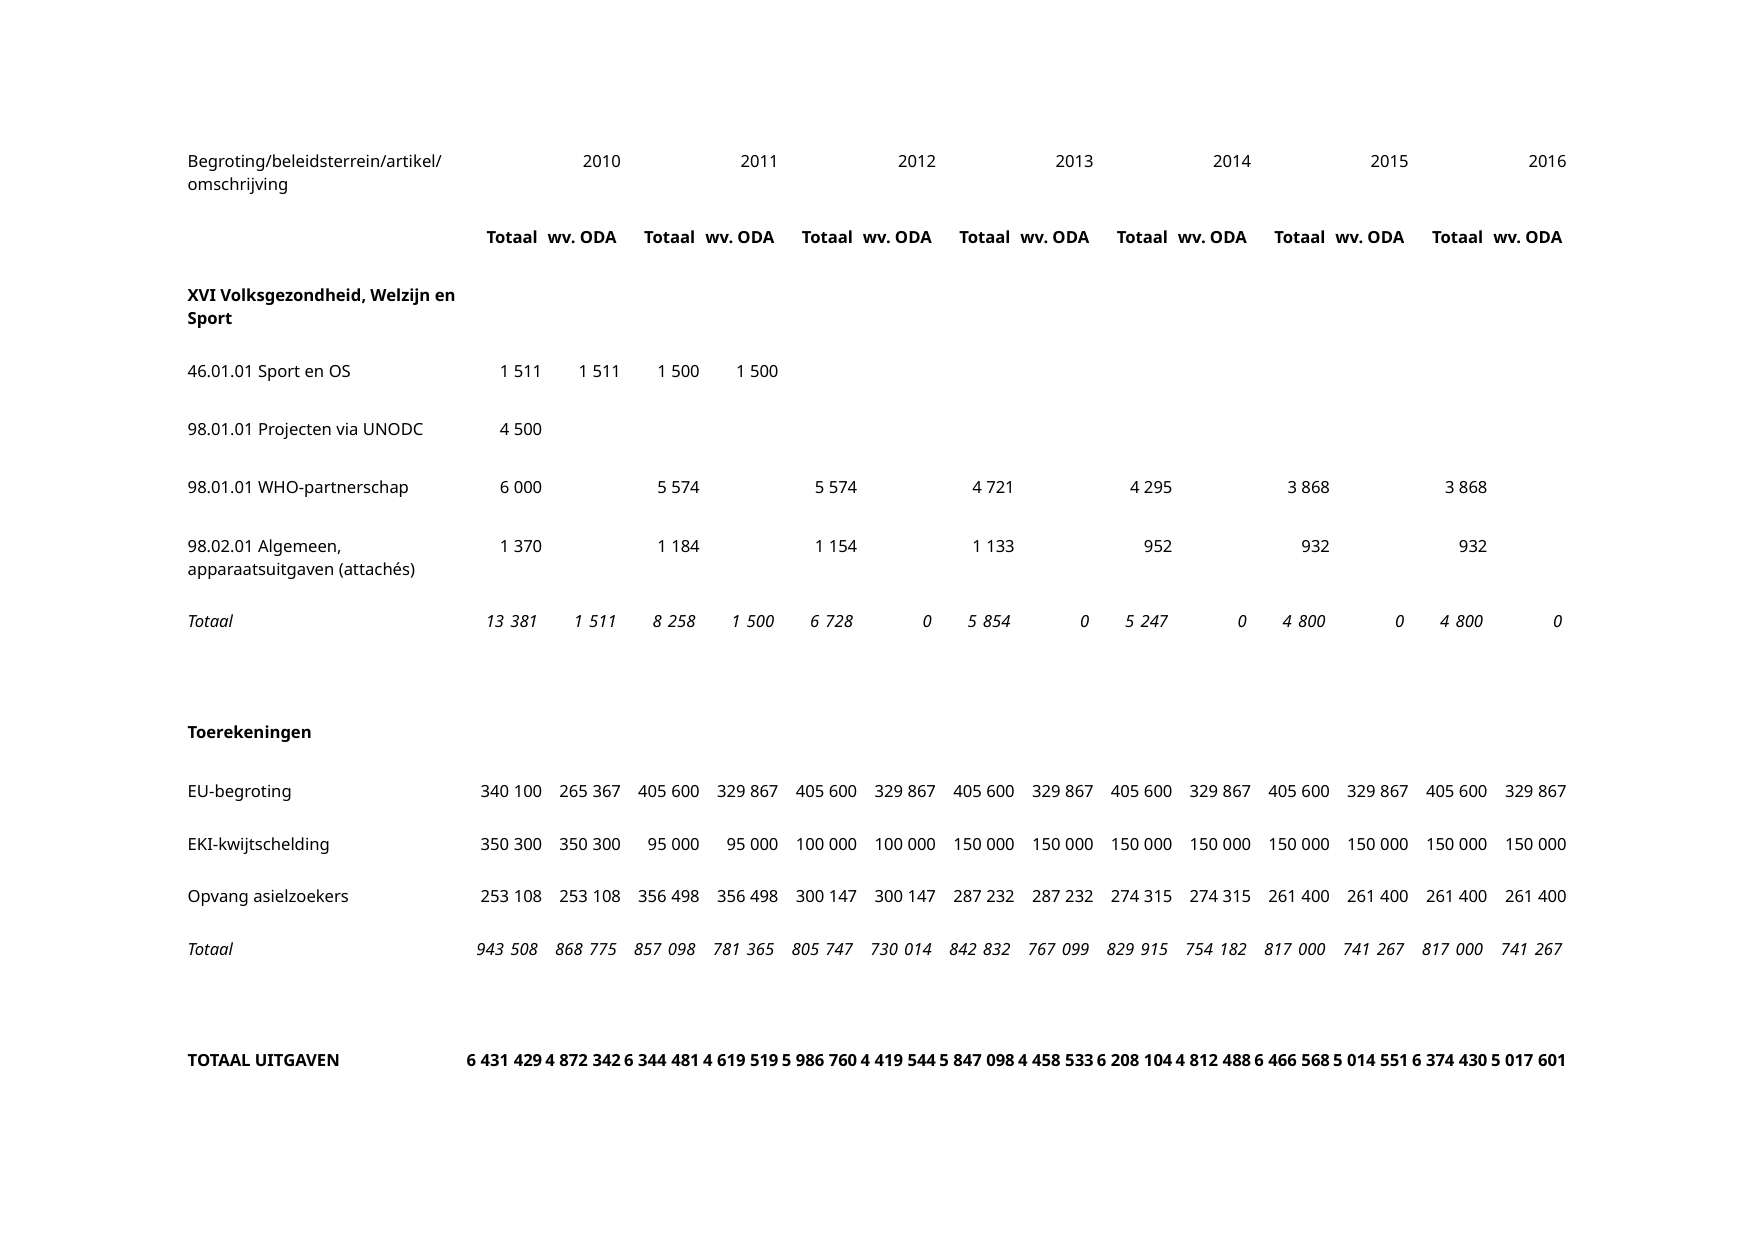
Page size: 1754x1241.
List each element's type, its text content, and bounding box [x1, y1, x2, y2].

table_cell [1409, 359, 1487, 418]
table_cell [1172, 663, 1251, 721]
table_cell [857, 284, 936, 359]
table_cell XVI Volksgezondheid, Welzijn en Sport [188, 284, 463, 359]
table_cell Toerekeningen [188, 721, 463, 779]
table_cell 932 [1409, 535, 1487, 610]
table_cell 5 854 [936, 610, 1014, 663]
table_cell [188, 990, 214, 1049]
table_cell [188, 225, 214, 284]
table_cell wv. ODA [1015, 225, 1093, 284]
table_cell 150 000 [1015, 832, 1093, 885]
table_cell 829 915 [1094, 938, 1172, 990]
table_cell 1 500 [621, 359, 699, 418]
table_cell [621, 721, 699, 779]
table_cell [1409, 990, 1487, 1049]
table_cell 857 098 [621, 938, 699, 990]
table_cell [857, 663, 936, 721]
table_cell 150 000 [1094, 832, 1172, 885]
table_cell wv. ODA [700, 225, 778, 284]
table_cell Totaal [621, 225, 699, 284]
table_cell [1015, 284, 1093, 359]
table_cell Totaal [463, 225, 542, 284]
table_cell 1 511 [542, 610, 621, 663]
table_cell [1487, 663, 1566, 721]
table_cell 405 600 [778, 780, 857, 832]
table_cell 741 267 [1487, 938, 1566, 990]
table_cell [1015, 359, 1093, 418]
table_cell 95 000 [700, 832, 778, 885]
table_cell [1172, 990, 1251, 1049]
table_cell [857, 418, 936, 476]
table_cell 5 247 [1094, 610, 1172, 663]
table_cell 4 800 [1409, 610, 1487, 663]
table_cell [1172, 535, 1251, 610]
table_cell [778, 418, 857, 476]
table_cell 1 511 [463, 359, 542, 418]
table_cell [1487, 535, 1566, 610]
table_cell [936, 721, 1014, 779]
table_cell Totaal [1251, 225, 1330, 284]
table_cell 6 728 [778, 610, 857, 663]
table_cell [1251, 418, 1330, 476]
table_cell 767 099 [1015, 938, 1093, 990]
table_header 2014 [1094, 150, 1251, 225]
table_cell [1409, 663, 1487, 721]
table_cell 356 498 [700, 885, 778, 938]
table_cell [1487, 990, 1566, 1049]
table_header 2013 [936, 150, 1093, 225]
table_cell 6 344 481 [621, 1049, 699, 1072]
table_cell [936, 663, 1014, 721]
table_cell 6 000 [463, 476, 542, 534]
table_cell 150 000 [1251, 832, 1330, 885]
table_cell Totaal [188, 610, 463, 663]
table_cell Totaal [188, 938, 463, 990]
table_cell [1015, 990, 1093, 1049]
table_cell 1 500 [700, 610, 778, 663]
table_cell 287 232 [1015, 885, 1093, 938]
table_cell [214, 225, 463, 284]
table_cell [1487, 359, 1566, 418]
table_cell 261 400 [1330, 885, 1408, 938]
table_cell 0 [1330, 610, 1408, 663]
table_cell wv. ODA [542, 225, 621, 284]
table_cell 1 154 [778, 535, 857, 610]
table_cell Totaal [778, 225, 857, 284]
table_cell 405 600 [1094, 780, 1172, 832]
table_cell [542, 476, 621, 534]
table_cell [936, 284, 1014, 359]
table_cell [1330, 721, 1408, 779]
table_cell [1015, 721, 1093, 779]
table_cell [621, 990, 699, 1049]
table_cell [778, 990, 857, 1049]
table_header 2016 [1409, 150, 1566, 225]
table_cell [1409, 284, 1487, 359]
table_cell 98.01.01 WHO-partnerschap [188, 476, 463, 534]
table_cell 741 267 [1330, 938, 1408, 990]
table_cell 1 511 [542, 359, 621, 418]
table_cell 150 000 [1330, 832, 1408, 885]
table_cell [1487, 284, 1566, 359]
table_cell Totaal [936, 225, 1014, 284]
table_cell 4 872 342 [542, 1049, 621, 1072]
table_cell [1330, 359, 1408, 418]
table_cell 274 315 [1172, 885, 1251, 938]
table_cell [1172, 476, 1251, 534]
table_cell [936, 990, 1014, 1049]
table_cell 150 000 [1487, 832, 1566, 885]
table_cell 261 400 [1487, 885, 1566, 938]
table_cell [621, 418, 699, 476]
table_cell [1094, 721, 1172, 779]
table_cell [542, 721, 621, 779]
table_cell [1330, 990, 1408, 1049]
table_cell 817 000 [1409, 938, 1487, 990]
table_cell 3 868 [1251, 476, 1330, 534]
table_cell [1251, 990, 1330, 1049]
table_cell [1487, 418, 1566, 476]
table_cell 329 867 [1487, 780, 1566, 832]
table_cell [214, 990, 463, 1049]
table_cell 781 365 [700, 938, 778, 990]
table_cell 4 800 [1251, 610, 1330, 663]
table_cell 5 986 760 [778, 1049, 857, 1072]
table_cell 6 466 568 [1251, 1049, 1330, 1072]
table_cell 350 300 [542, 832, 621, 885]
table_cell [1094, 359, 1172, 418]
table_cell 868 775 [542, 938, 621, 990]
table_cell [463, 990, 542, 1049]
table_cell 805 747 [778, 938, 857, 990]
table_cell 0 [1172, 610, 1251, 663]
table_cell 405 600 [1251, 780, 1330, 832]
table_cell 3 868 [1409, 476, 1487, 534]
table_cell [542, 535, 621, 610]
table_cell 287 232 [936, 885, 1014, 938]
table_cell 842 832 [936, 938, 1014, 990]
table_cell Totaal [1409, 225, 1487, 284]
table_cell 4 812 488 [1172, 1049, 1251, 1072]
table_cell [857, 990, 936, 1049]
table_cell 730 014 [857, 938, 936, 990]
table_cell [1094, 663, 1172, 721]
table_cell [621, 663, 699, 721]
table_cell [1330, 418, 1408, 476]
table_cell EKI-kwijtschelding [188, 832, 463, 885]
table_cell 405 600 [936, 780, 1014, 832]
table_cell wv. ODA [857, 225, 936, 284]
table_cell [1015, 663, 1093, 721]
table_cell 150 000 [1409, 832, 1487, 885]
table_cell [1409, 418, 1487, 476]
table_cell [463, 663, 542, 721]
table_cell [1015, 418, 1093, 476]
table_cell 329 867 [1330, 780, 1408, 832]
table_cell 0 [1015, 610, 1093, 663]
table_cell 4 295 [1094, 476, 1172, 534]
table_cell [1172, 284, 1251, 359]
table_cell 6 374 430 [1409, 1049, 1487, 1072]
table_cell [542, 663, 621, 721]
table_cell 817 000 [1251, 938, 1330, 990]
table_cell [1251, 721, 1330, 779]
table_cell [700, 284, 778, 359]
table_cell [1330, 663, 1408, 721]
table_cell 1 184 [621, 535, 699, 610]
table_cell [1172, 359, 1251, 418]
table_cell Totaal [1094, 225, 1172, 284]
table_cell 6 208 104 [1094, 1049, 1172, 1072]
table_cell [857, 359, 936, 418]
table_cell wv. ODA [1172, 225, 1251, 284]
table_cell 98.01.01 Projecten via UNODC [188, 418, 463, 476]
table_cell 1 133 [936, 535, 1014, 610]
table_cell 253 108 [463, 885, 542, 938]
table_cell 4 458 533 [1015, 1049, 1093, 1072]
table_cell 6 431 429 [463, 1049, 542, 1072]
table_cell [542, 284, 621, 359]
table_cell 261 400 [1251, 885, 1330, 938]
table_cell 329 867 [700, 780, 778, 832]
table_cell 253 108 [542, 885, 621, 938]
table_cell [857, 535, 936, 610]
table_cell 0 [1487, 610, 1566, 663]
table_cell [936, 418, 1014, 476]
table_cell [542, 418, 621, 476]
table_cell 1 500 [700, 359, 778, 418]
table_cell 329 867 [1172, 780, 1251, 832]
table_cell 1 370 [463, 535, 542, 610]
table_cell wv. ODA [1487, 225, 1566, 284]
table_cell 13 381 [463, 610, 542, 663]
table_cell [188, 663, 214, 721]
table_cell 4 419 544 [857, 1049, 936, 1072]
table_header 2015 [1251, 150, 1408, 225]
table_cell [1172, 418, 1251, 476]
table_cell [1172, 721, 1251, 779]
table_cell 100 000 [857, 832, 936, 885]
table_cell [1487, 476, 1566, 534]
table_cell [1330, 535, 1408, 610]
table_cell 5 017 601 [1487, 1049, 1566, 1072]
table_cell 5 014 551 [1330, 1049, 1408, 1072]
table_cell [1094, 284, 1172, 359]
table_cell [463, 721, 542, 779]
table_cell [700, 535, 778, 610]
table_cell 943 508 [463, 938, 542, 990]
table_cell [1094, 990, 1172, 1049]
table_cell [857, 476, 936, 534]
table_cell [542, 990, 621, 1049]
table_cell 46.01.01 Sport en OS [188, 359, 463, 418]
table_cell 100 000 [778, 832, 857, 885]
table_cell 95 000 [621, 832, 699, 885]
table_cell 405 600 [1409, 780, 1487, 832]
table_cell [778, 663, 857, 721]
table_cell [1330, 284, 1408, 359]
table_cell 150 000 [936, 832, 1014, 885]
table_cell 4 619 519 [700, 1049, 778, 1072]
table_cell 300 147 [857, 885, 936, 938]
table_cell 0 [857, 610, 936, 663]
table_cell [1409, 721, 1487, 779]
table_cell 265 367 [542, 780, 621, 832]
table_cell wv. ODA [1330, 225, 1408, 284]
table_cell [936, 359, 1014, 418]
table_cell 150 000 [1172, 832, 1251, 885]
table_cell 98.02.01 Algemeen, apparaatsuitgaven (attachés) [188, 535, 463, 610]
table_cell 5 574 [621, 476, 699, 534]
table_cell 340 100 [463, 780, 542, 832]
table_cell 274 315 [1094, 885, 1172, 938]
table_cell [463, 284, 542, 359]
table_cell [1487, 721, 1566, 779]
table_header 2012 [778, 150, 936, 225]
table_cell 300 147 [778, 885, 857, 938]
table_cell [1015, 535, 1093, 610]
table_cell 5 574 [778, 476, 857, 534]
table_cell 356 498 [621, 885, 699, 938]
table_cell [1094, 418, 1172, 476]
table_cell 405 600 [621, 780, 699, 832]
table_cell 261 400 [1409, 885, 1487, 938]
table_cell [700, 990, 778, 1049]
table_cell 8 258 [621, 610, 699, 663]
table_cell [857, 721, 936, 779]
table_cell [778, 284, 857, 359]
table_cell [700, 418, 778, 476]
table_cell [700, 721, 778, 779]
table_header 2011 [621, 150, 778, 225]
table_cell Opvang asielzoekers [188, 885, 463, 938]
table_cell [700, 663, 778, 721]
table_cell TOTAAL UITGAVEN [188, 1049, 463, 1072]
table_cell [621, 284, 699, 359]
table_header 2010 [463, 150, 621, 225]
table_cell 952 [1094, 535, 1172, 610]
table_cell [214, 663, 463, 721]
table_cell [1251, 663, 1330, 721]
table_cell 932 [1251, 535, 1330, 610]
table_cell 754 182 [1172, 938, 1251, 990]
table_cell 4 500 [463, 418, 542, 476]
table_cell 329 867 [857, 780, 936, 832]
table_cell [1015, 476, 1093, 534]
table_cell [1251, 284, 1330, 359]
table_cell [700, 476, 778, 534]
table_cell 329 867 [1015, 780, 1093, 832]
table_cell [778, 721, 857, 779]
table_header Begroting/beleidsterrein/artikel/omschrijving [188, 150, 463, 225]
table_cell [778, 359, 857, 418]
table_cell 5 847 098 [936, 1049, 1014, 1072]
table_cell EU-begroting [188, 780, 463, 832]
table_cell 4 721 [936, 476, 1014, 534]
table_cell 350 300 [463, 832, 542, 885]
table_cell [1330, 476, 1408, 534]
table_cell [1251, 359, 1330, 418]
